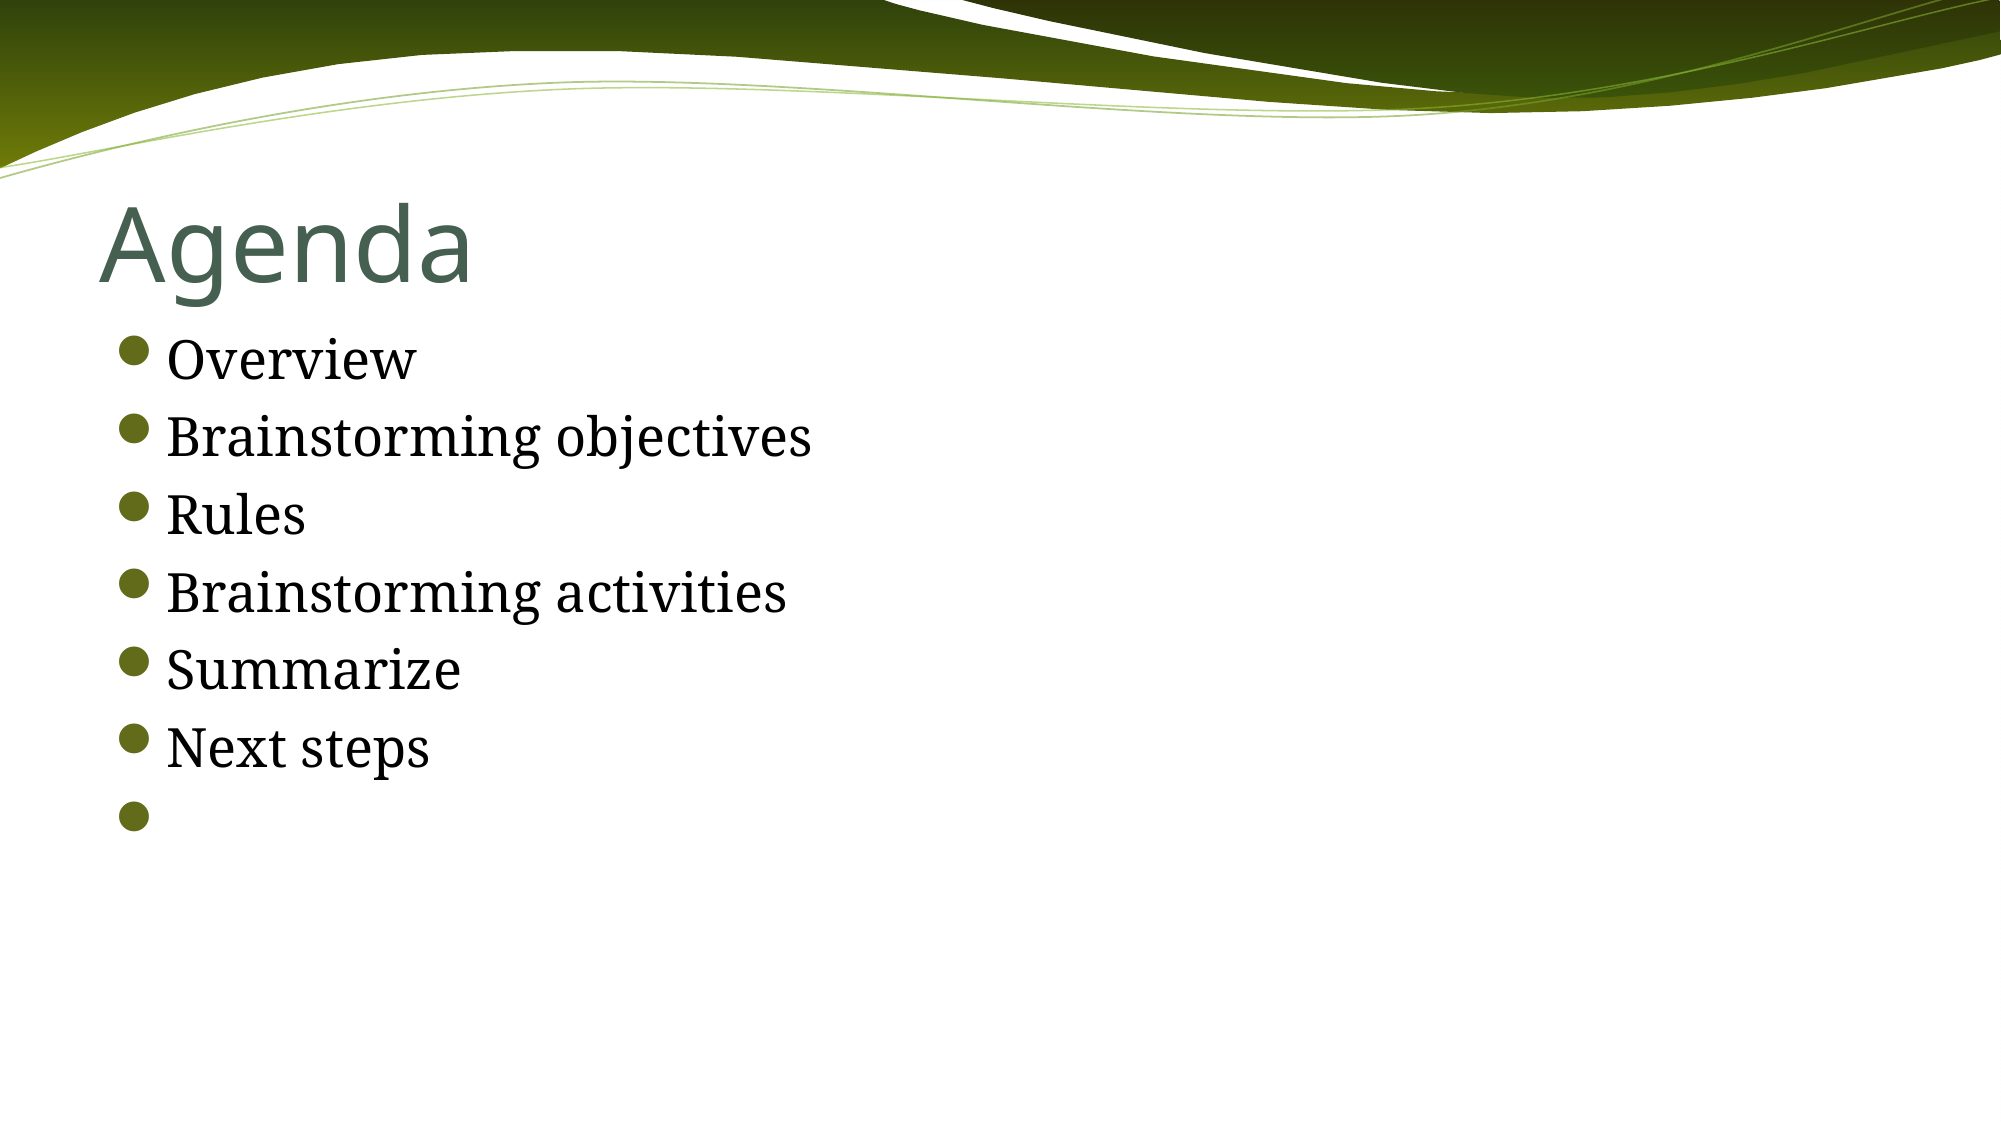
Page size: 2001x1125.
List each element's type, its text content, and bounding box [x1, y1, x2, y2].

title Agenda [99, 115, 1900, 304]
list Overview Brainstorming objectives Rules Brainstorming activities Summarize Next steps [99, 317, 1900, 1038]
